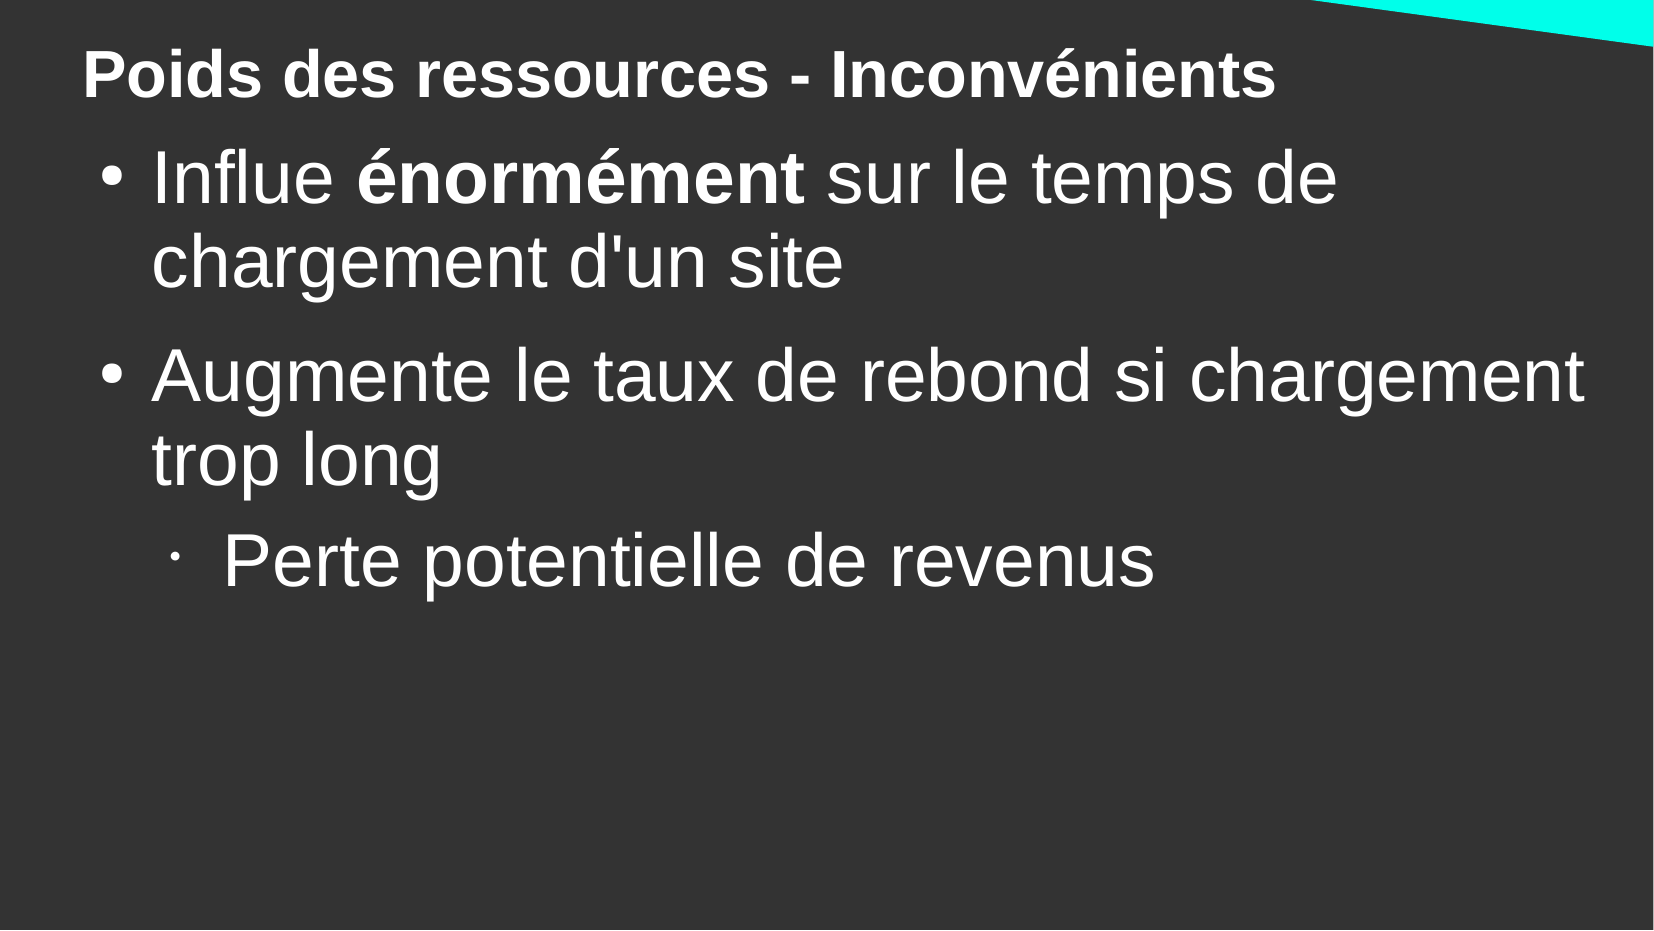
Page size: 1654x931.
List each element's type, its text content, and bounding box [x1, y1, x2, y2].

title Poids des ressources - Inconvénients [82, 37, 1619, 119]
text_box [1310, 0, 1654, 47]
list Influe énormément sur le temps de chargement d'un site Augmente le taux de rebond si chargement trop long Perte potentielle de revenus [80, 135, 1620, 709]
